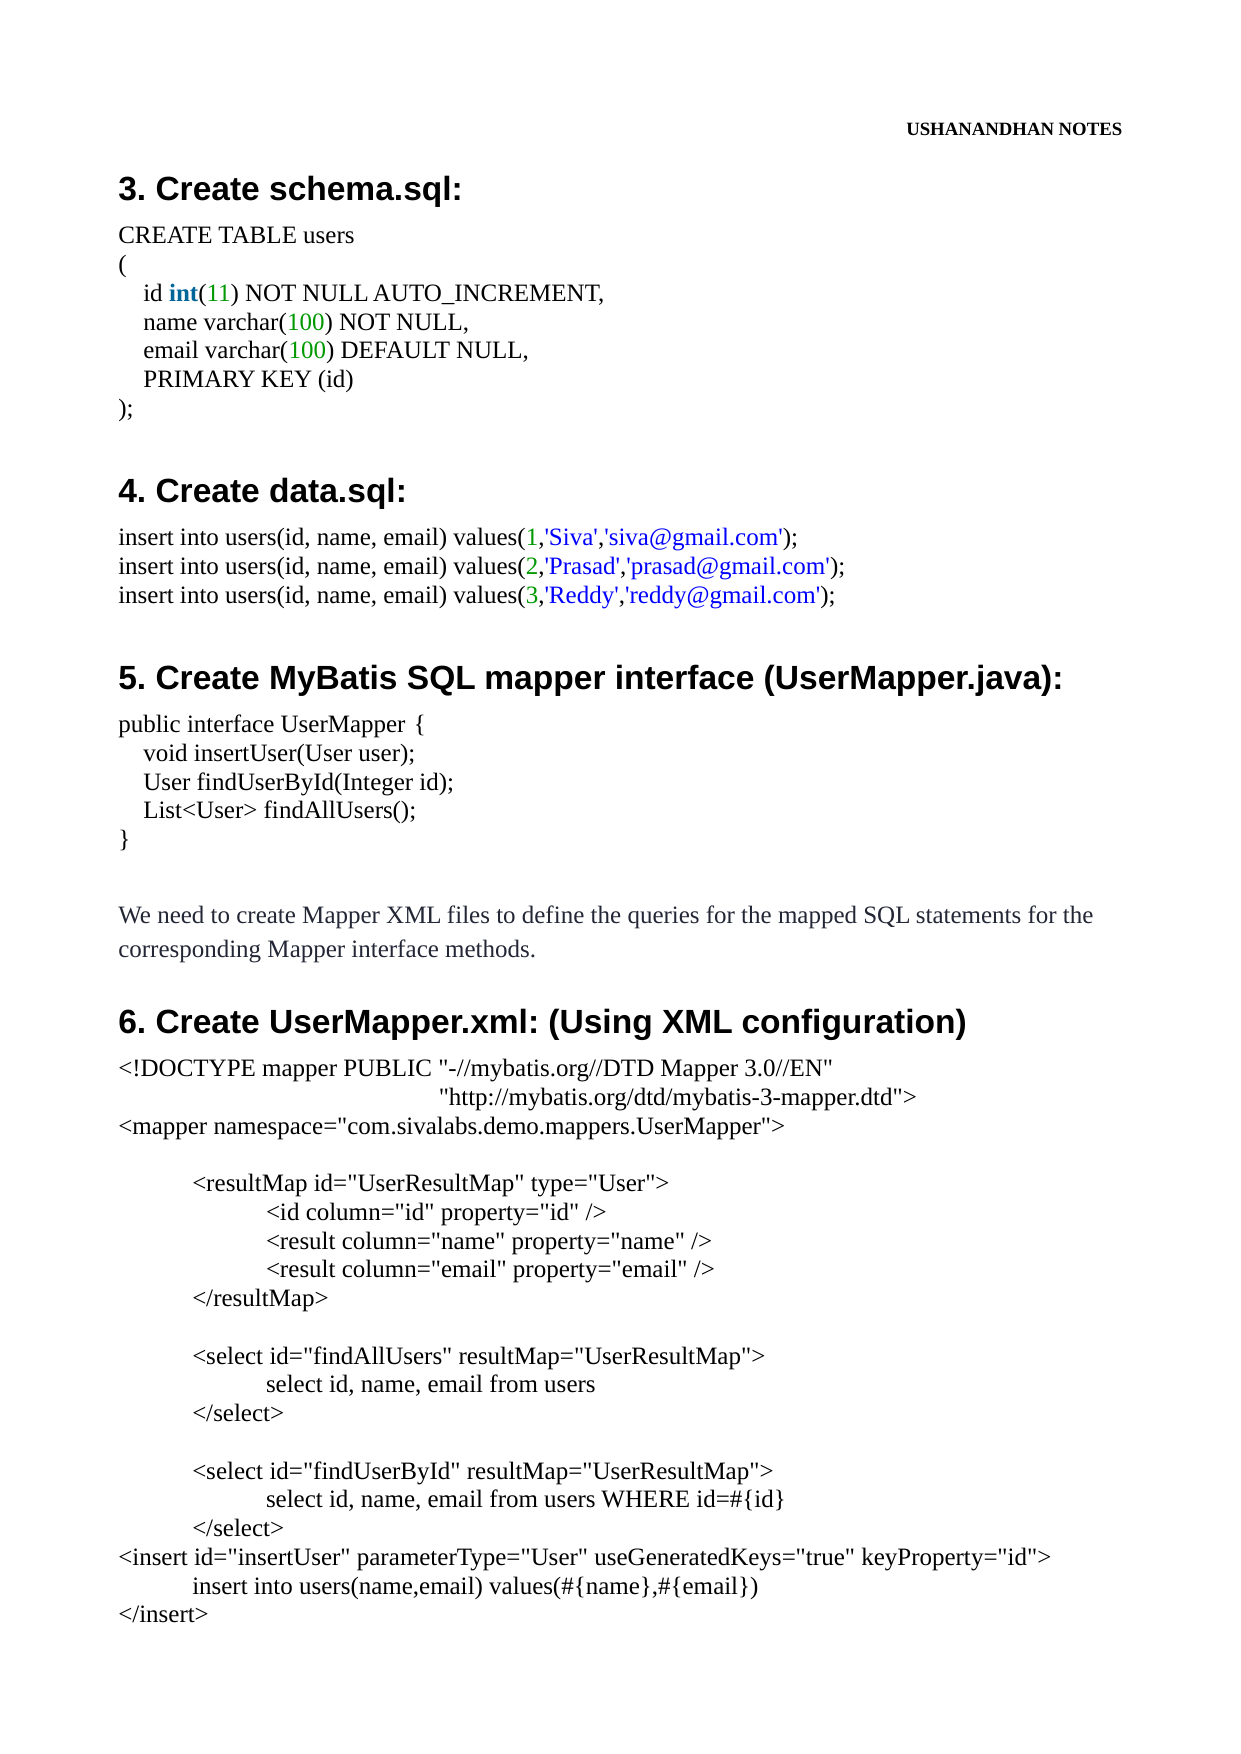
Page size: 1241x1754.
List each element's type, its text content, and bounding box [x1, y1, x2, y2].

text </insert> [118, 1599, 1122, 1628]
text ); [118, 393, 1122, 422]
text </resultMap> [118, 1283, 1122, 1312]
text CREATE TABLE users [118, 220, 1122, 249]
text } [118, 824, 1122, 853]
text <id column="id" property="id" /> [118, 1197, 1122, 1226]
text select id, name, email from users WHERE id=#{id} [118, 1484, 1122, 1513]
text <mapper namespace="com.sivalabs.demo.mappers.UserMapper"> [118, 1111, 1122, 1139]
text <!DOCTYPE mapper PUBLIC "-//mybatis.org//DTD Mapper 3.0//EN" [118, 1053, 1122, 1082]
text insert into users(id, name, email) values(1,'Siva','siva@gmail.com'); [118, 522, 1122, 551]
text public interface UserMapper { [118, 709, 1122, 738]
text PRIMARY KEY (id) [118, 364, 1122, 393]
text email varchar(100) DEFAULT NULL, [118, 335, 1122, 364]
subtitle 4. Create data.sql: [118, 471, 1122, 510]
text </select> [118, 1398, 1122, 1427]
text <insert id="insertUser" parameterType="User" useGeneratedKeys="true" keyProperty="id"> [118, 1542, 1122, 1571]
subtitle 5. Create MyBatis SQL mapper interface (UserMapper.java): [118, 658, 1122, 697]
text insert into users(name,email) values(#{name},#{email}) [118, 1571, 1122, 1599]
text List<User> findAllUsers(); [118, 796, 1122, 824]
text insert into users(id, name, email) values(3,'Reddy','reddy@gmail.com'); [118, 580, 1122, 608]
subtitle 3. Create schema.sql: [118, 169, 1122, 208]
text <result column="email" property="email" /> [118, 1254, 1122, 1283]
text We need to create Mapper XML files to define the queries for the mapped SQL statements for the corresponding Mapper interface methods. [118, 901, 1122, 962]
text id int(11) NOT NULL AUTO_INCREMENT, [118, 278, 1122, 307]
text void insertUser(User user); [118, 738, 1122, 767]
subtitle 6. Create UserMapper.xml: (Using XML configuration) [118, 1002, 1122, 1041]
text <select id="findUserById" resultMap="UserResultMap"> [118, 1456, 1122, 1484]
text ( [118, 249, 1122, 278]
text <result column="name" property="name" /> [118, 1226, 1122, 1254]
text "http://mybatis.org/dtd/mybatis-3-mapper.dtd"> [118, 1082, 1122, 1111]
text </select> [118, 1513, 1122, 1542]
text name varchar(100) NOT NULL, [118, 307, 1122, 335]
text User findUserById(Integer id); [118, 767, 1122, 796]
text <select id="findAllUsers" resultMap="UserResultMap"> [118, 1341, 1122, 1369]
text <resultMap id="UserResultMap" type="User"> [118, 1168, 1122, 1197]
text insert into users(id, name, email) values(2,'Prasad','prasad@gmail.com'); [118, 551, 1122, 580]
text select id, name, email from users [118, 1369, 1122, 1398]
